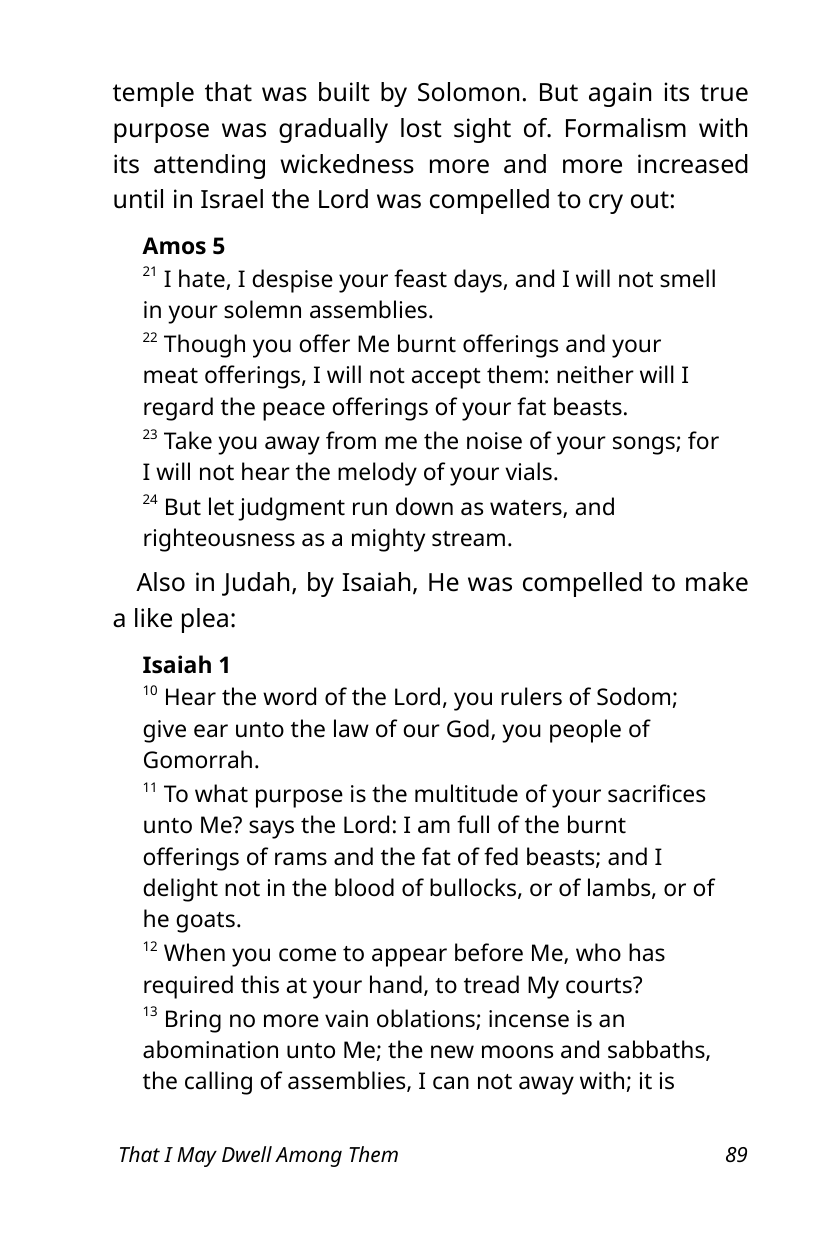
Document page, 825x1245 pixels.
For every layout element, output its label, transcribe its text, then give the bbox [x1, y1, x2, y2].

text 11 To what purpose is the multitude of your sacrifices unto Me? says the Lord: I am full of the burnt offerings of rams and the fat of fed beasts; and I delight not in the blood of bullocks, or of lambs, or of he goats. [142, 778, 720, 934]
text 10 Hear the word of the Lord, you rulers of Sodom; give ear unto the law of our God, you people of Gomorrah. [142, 681, 720, 775]
text 22 Though you offer Me burnt offerings and your meat offerings, I will not accept them: neither will I regard the peace offerings of your fat beasts. [142, 328, 720, 422]
text 24 But let judgment run down as waters, and righteousness as a mighty stream. [142, 491, 720, 553]
text temple that was built by Solomon. But again its true purpose was gradually lost sight of. Formalism with its attending wickedness more and more increased until in Israel the Lord was compelled to cry out: [112, 75, 750, 216]
text Isaiah 1 [142, 648, 750, 680]
text 23 Take you away from me the noise of your songs; for I will not hear the melody of your vials. [142, 425, 720, 487]
text 12 When you come to appear before Me, who has required this at your hand, to tread My courts? [142, 937, 720, 1000]
text Amos 5 [142, 230, 750, 261]
text 13 Bring no more vain oblations; incense is an abomination unto Me; the new moons and sabbaths, the calling of assemblies, I can not away with; it is [142, 1003, 720, 1097]
text 21 I hate, I despise your feast days, and I will not smell in your solemn assemblies. [142, 263, 720, 325]
text Also in Judah, by Isaiah, He was compelled to make a like plea: [112, 565, 750, 635]
